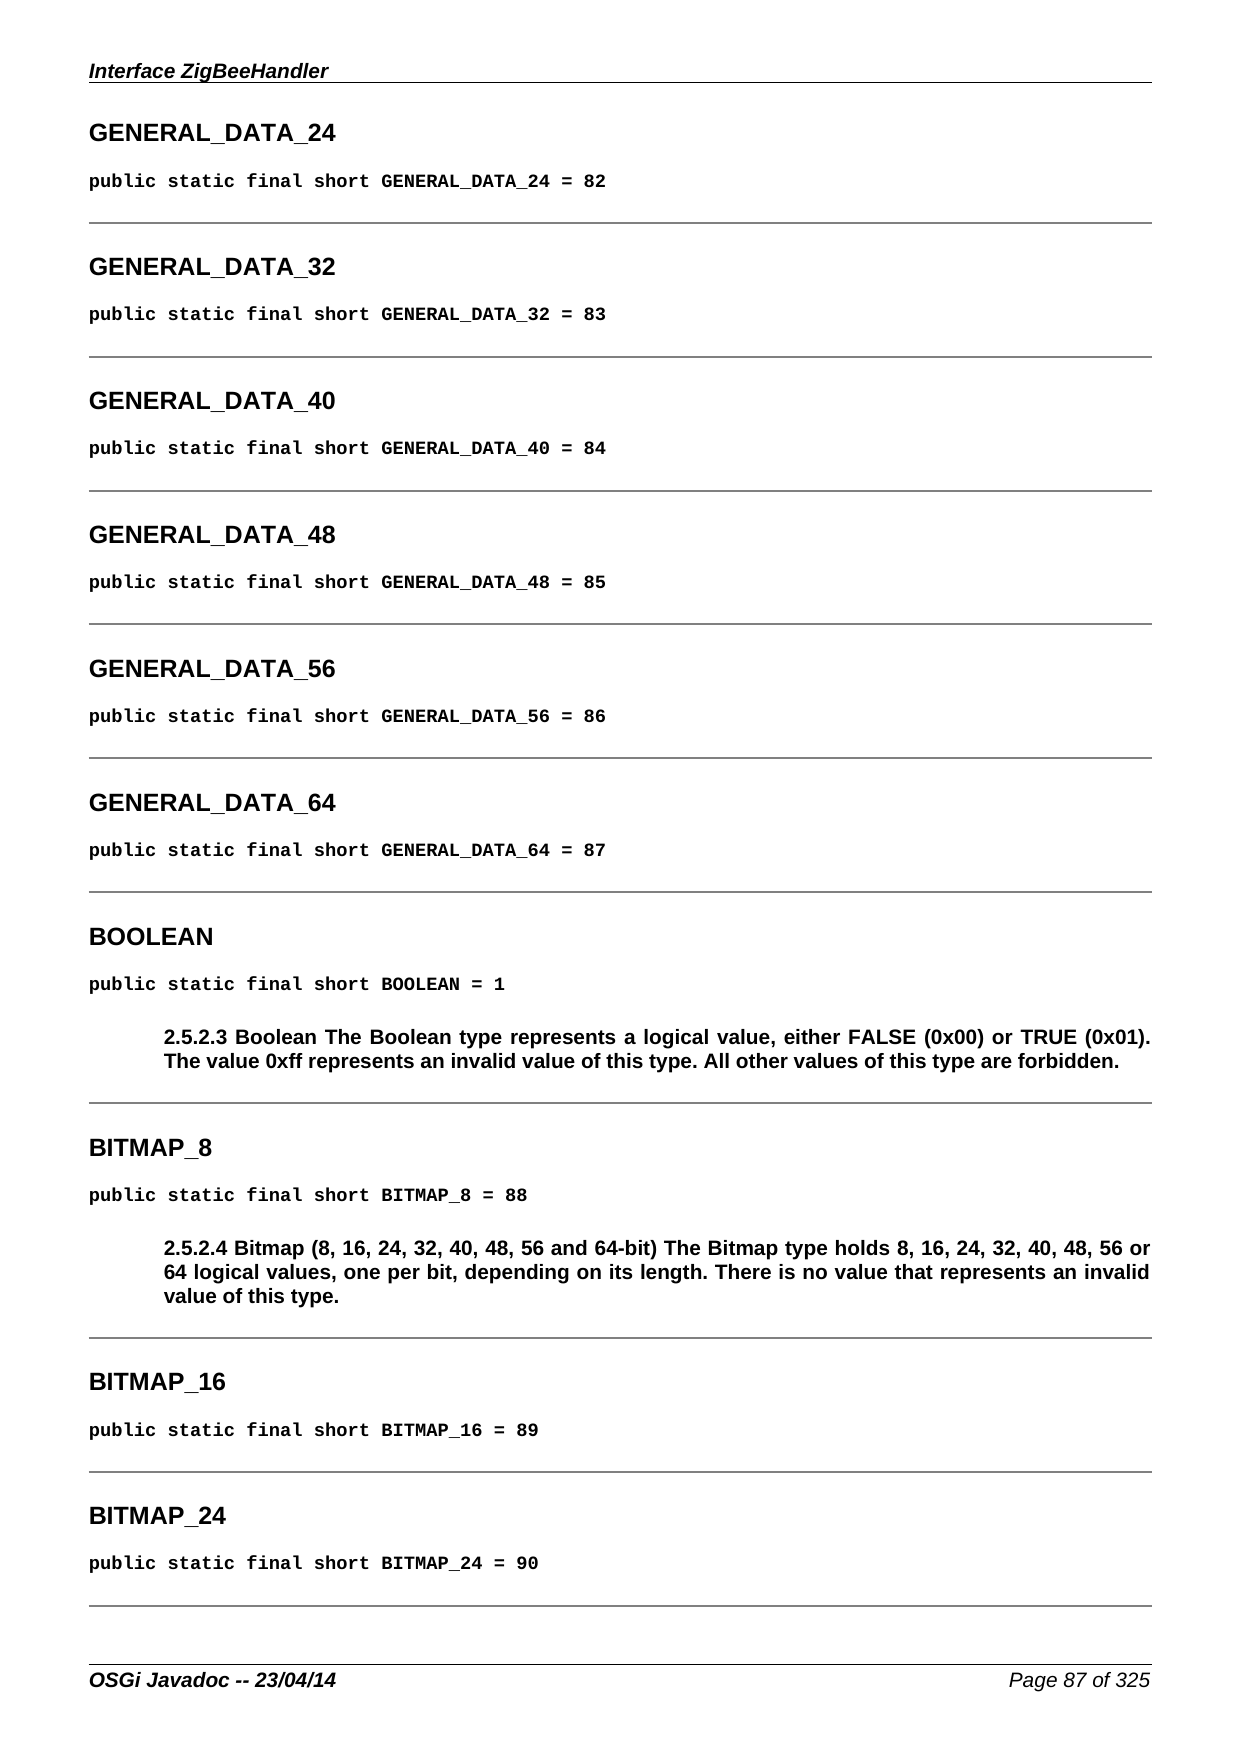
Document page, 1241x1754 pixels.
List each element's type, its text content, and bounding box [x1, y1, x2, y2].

subtitle BITMAP_16 [88, 1367, 1152, 1396]
text public static final short BITMAP_24 = 90 [88, 1554, 1152, 1575]
subtitle BOOLEAN [88, 922, 1152, 950]
text 2.5.2.4 Bitmap (8, 16, 24, 32, 40, 48, 56 and 64-bit) The Bitmap type holds 8, 16, 24, 32, 40, 48, 56 or 64 logical values, one per bit, depending on its length. There is no value that represents an invalid value of this type. [163, 1236, 1152, 1308]
subtitle GENERAL_DATA_64 [88, 788, 1152, 816]
text public static final short GENERAL_DATA_32 = 83 [88, 305, 1152, 326]
subtitle GENERAL_DATA_24 [88, 118, 1152, 147]
subtitle GENERAL_DATA_32 [88, 252, 1152, 281]
text public static final short BITMAP_8 = 88 [88, 1185, 1152, 1207]
subtitle GENERAL_DATA_40 [88, 386, 1152, 415]
subtitle BITMAP_8 [88, 1132, 1152, 1161]
text public static final short BITMAP_16 = 89 [88, 1420, 1152, 1442]
subtitle GENERAL_DATA_56 [88, 654, 1152, 683]
text public static final short GENERAL_DATA_64 = 87 [88, 841, 1152, 862]
text public static final short BOOLEAN = 1 [88, 974, 1152, 996]
text 2.5.2.3 Boolean The Boolean type represents a logical value, either FALSE (0x00) or TRUE (0x01). The value 0xff represents an invalid value of this type. All other values of this type are forbidden. [163, 1025, 1152, 1073]
subtitle BITMAP_24 [88, 1501, 1152, 1530]
text public static final short GENERAL_DATA_40 = 84 [88, 439, 1152, 460]
text public static final short GENERAL_DATA_24 = 82 [88, 171, 1152, 193]
subtitle GENERAL_DATA_48 [88, 520, 1152, 549]
text public static final short GENERAL_DATA_56 = 86 [88, 707, 1152, 728]
text public static final short GENERAL_DATA_48 = 85 [88, 573, 1152, 594]
